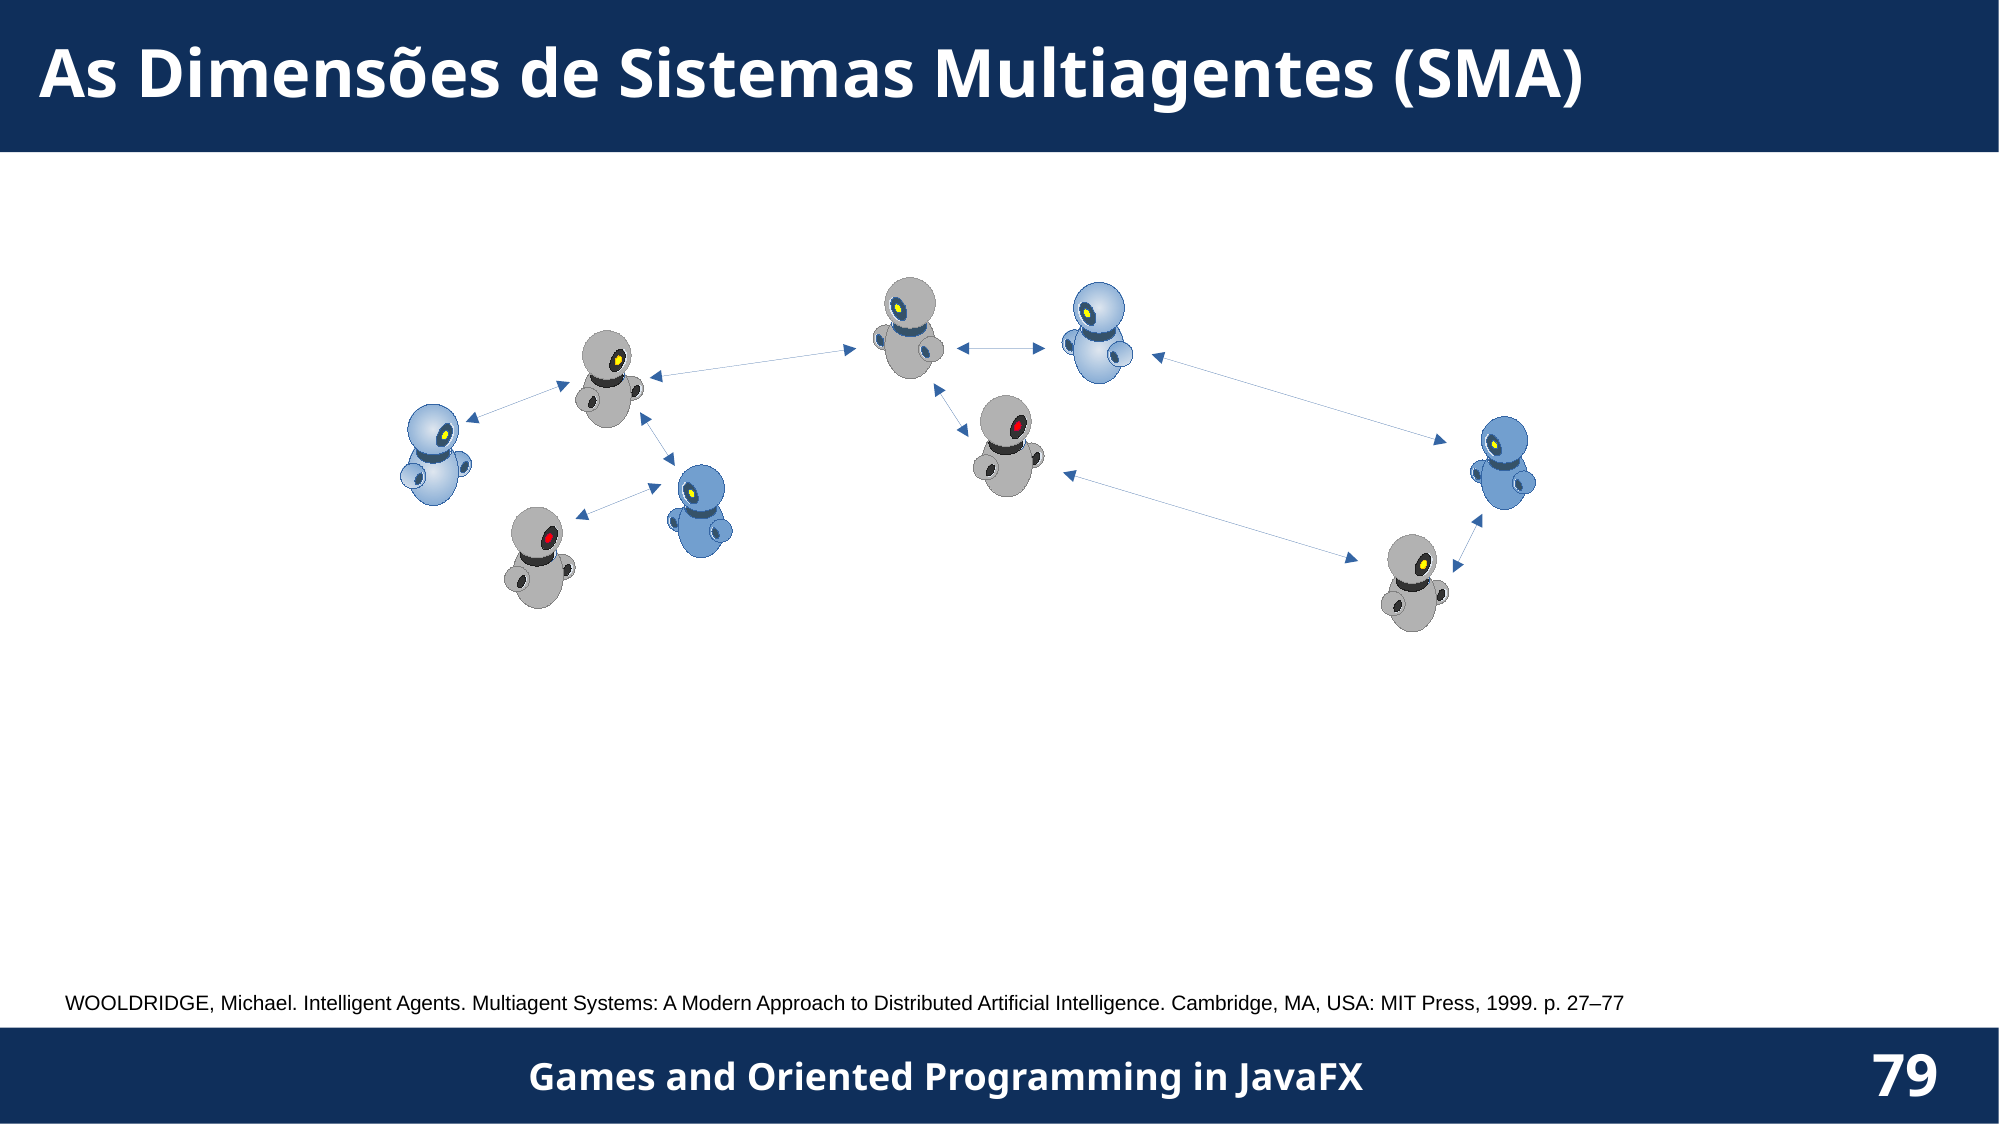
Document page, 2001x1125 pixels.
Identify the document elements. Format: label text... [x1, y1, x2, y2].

text_box [1061, 282, 1133, 384]
text_box [973, 395, 1045, 497]
text_box [1381, 534, 1449, 632]
text_box [400, 404, 472, 506]
text_box [667, 464, 733, 558]
text_box [504, 507, 576, 609]
text_box [575, 330, 644, 428]
text_box [873, 277, 944, 379]
text_box As Dimensões de Sistemas Multiagentes (SMA) [25, 23, 1999, 119]
text_box WOOLDRIDGE, Michael. Intelligent Agents. Multiagent Systems: A Modern Approach to Distributed Artificial Intelligence. Cambridge, MA, USA: MIT Press, 1999. p. 27–77 [50, 982, 1969, 1023]
text_box [1470, 416, 1536, 510]
